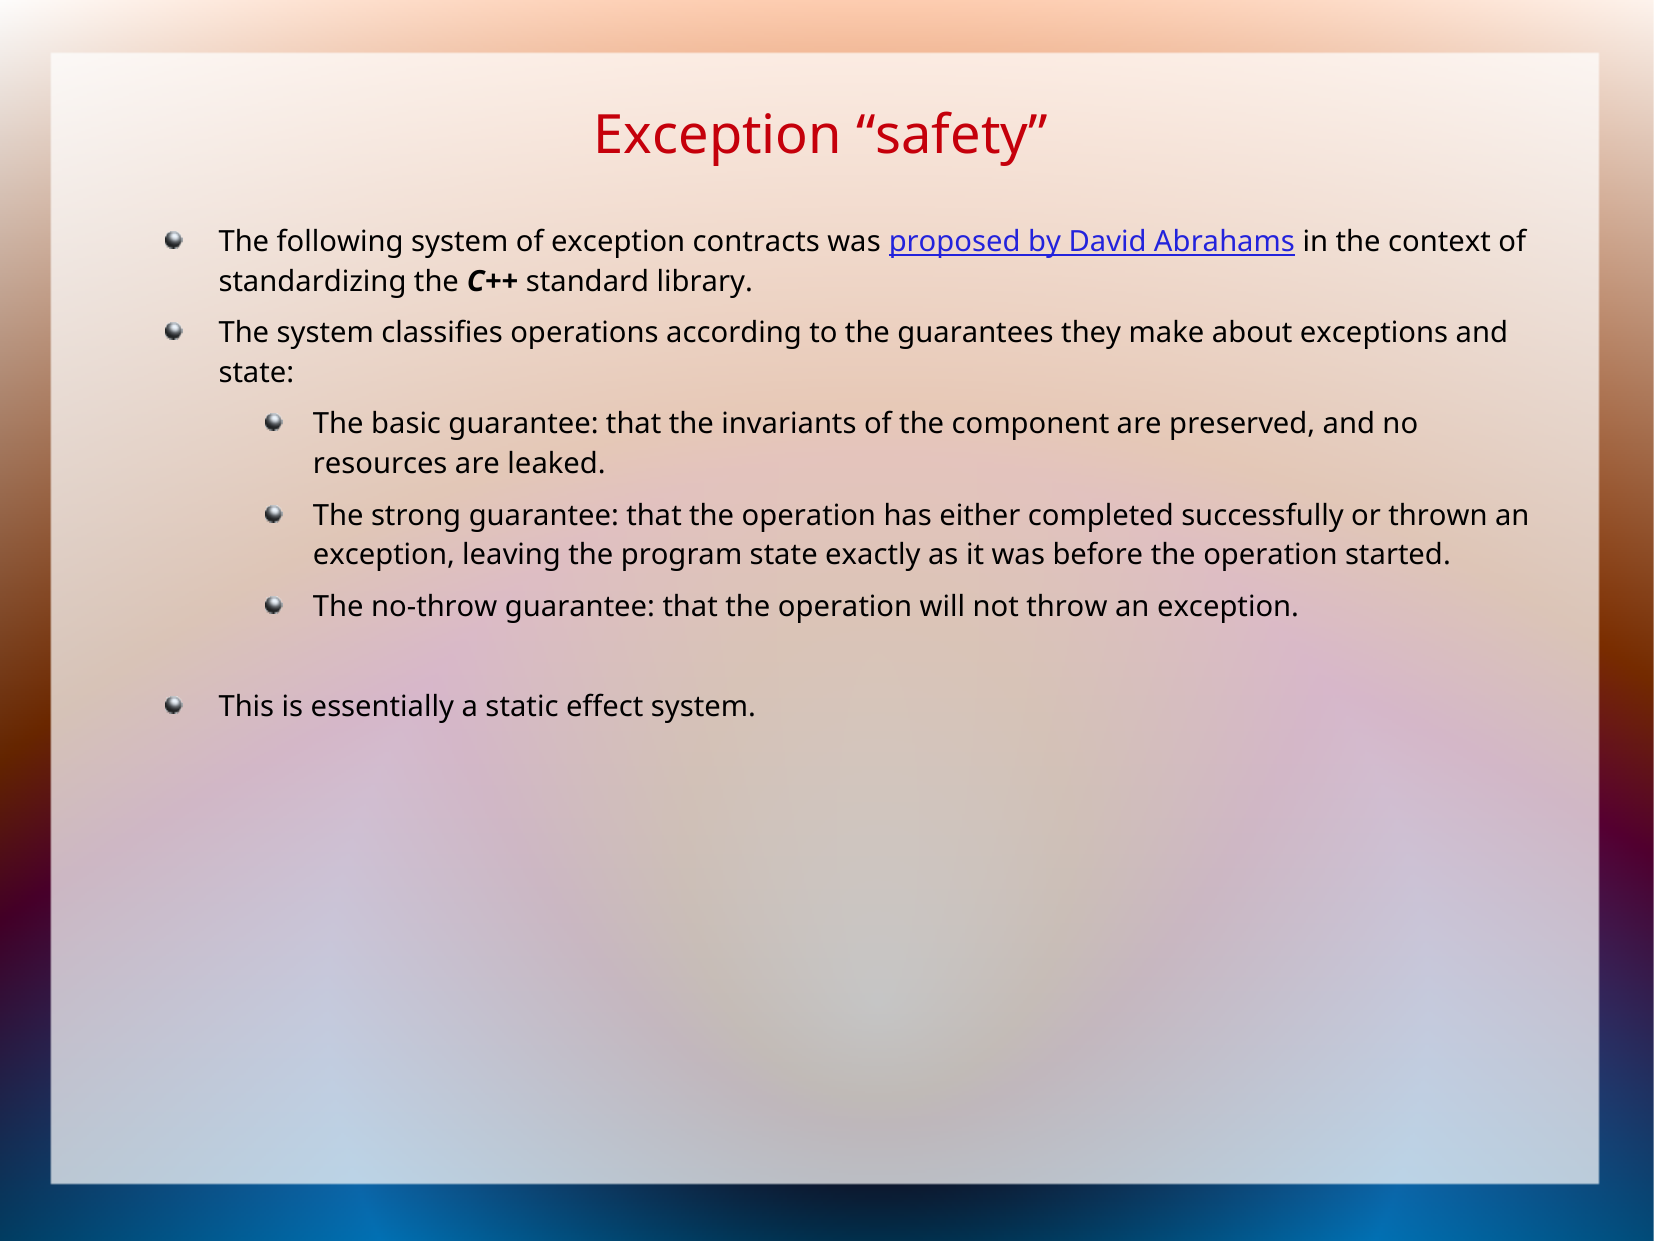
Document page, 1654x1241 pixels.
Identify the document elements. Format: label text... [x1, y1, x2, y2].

list The following system of exception contracts was proposed by David Abrahams in the context of standardizing the C++ standard library. The system classifies operations according to the guarantees they make about exceptions and state: The basic guarantee: that the invariants of the component are preserved, and no resources are leaked. The strong guarantee: that the operation has either completed successfully or thrown an exception, leaving the program state exactly as it was before the operation started. The no-throw guarantee: that the operation will not throw an exception. This is essentially a static effect system. [147, 219, 1536, 945]
title Exception “safety” [76, 59, 1565, 207]
picture [0, 0, 1654, 1241]
